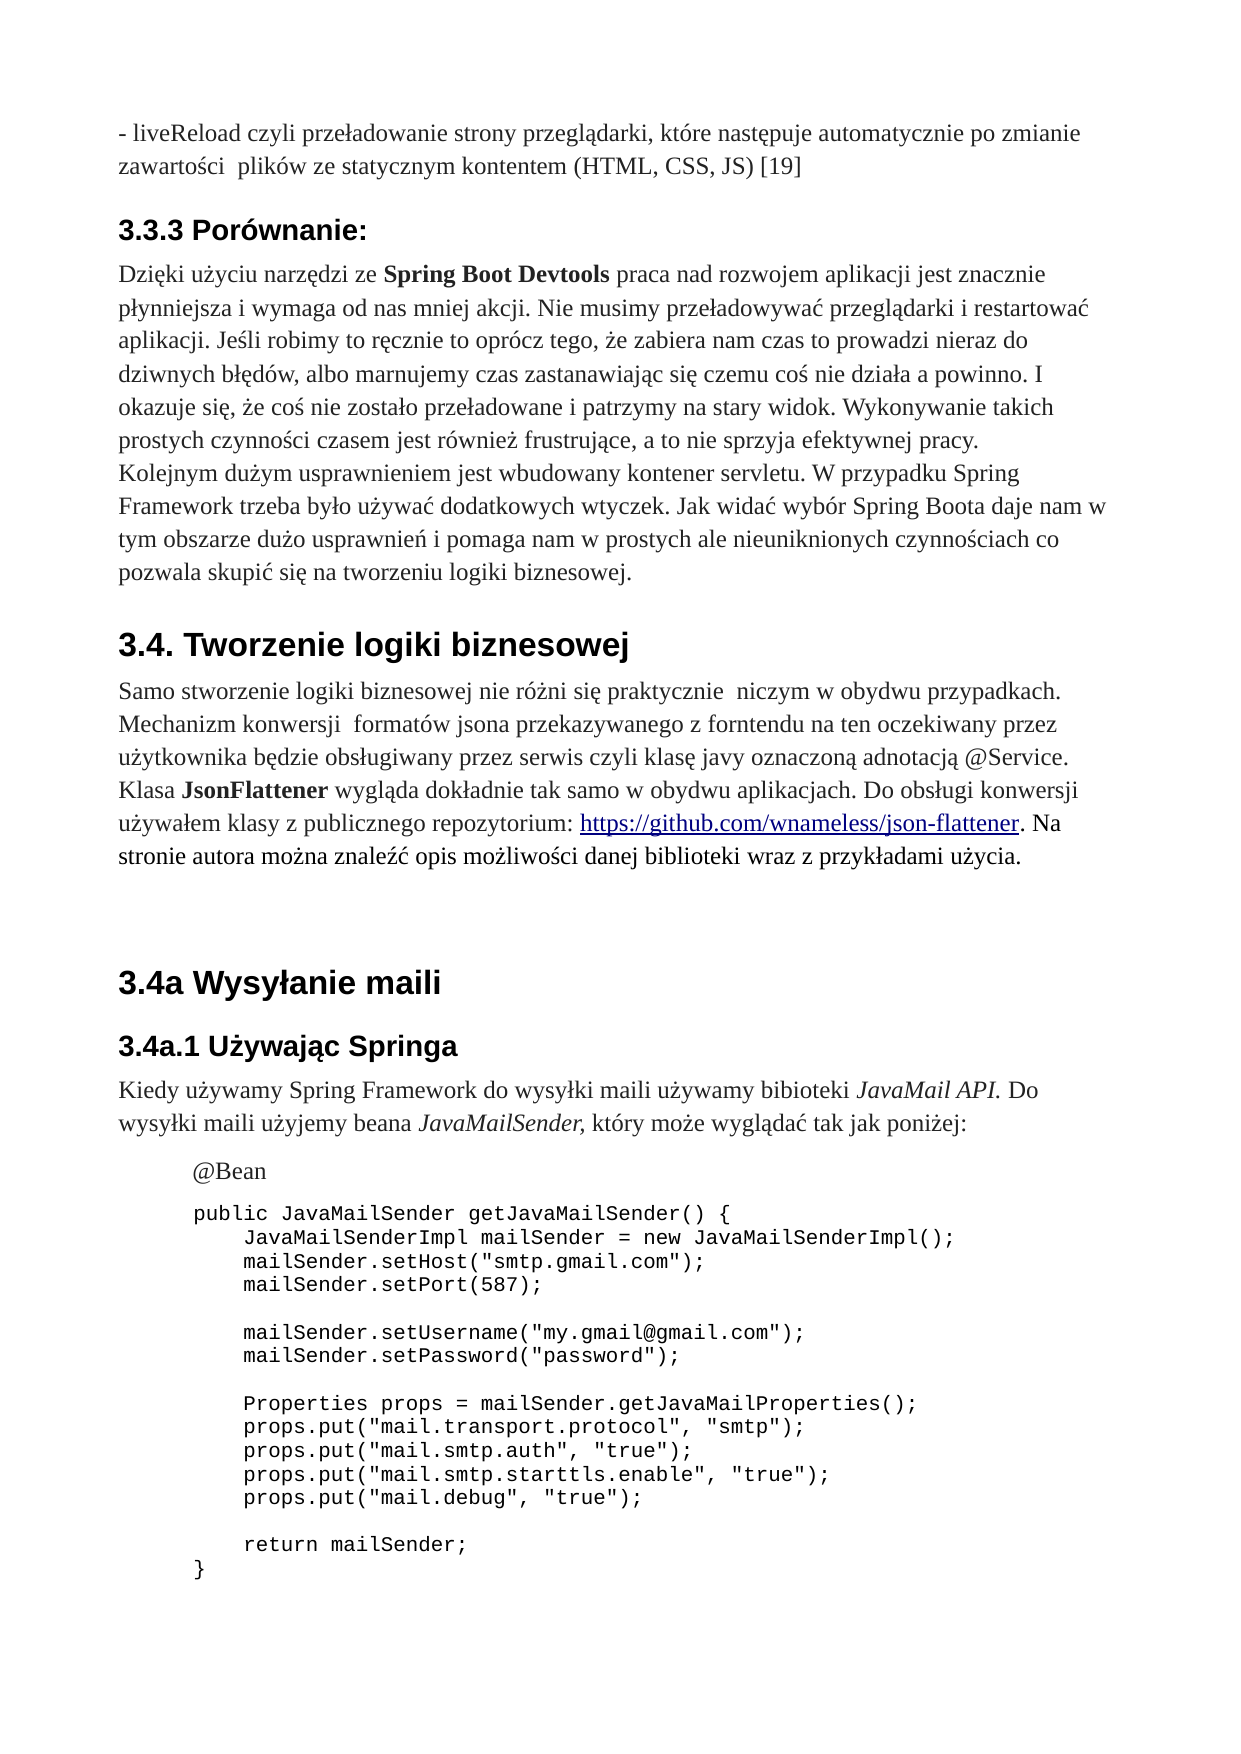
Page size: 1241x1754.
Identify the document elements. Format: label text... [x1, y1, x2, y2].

text - liveReload czyli przeładowanie strony przeglądarki, które następuje automatycznie po zmianie zawartości plików ze statycznym kontentem (HTML, CSS, JS) [19] [118, 118, 1122, 180]
text Properties props = mailSender.getJavaMailProperties(); [193, 1393, 1122, 1416]
subtitle 3.4a Wysyłanie maili [118, 963, 1122, 1002]
text mailSender.setPassword("password"); [193, 1345, 1122, 1369]
text props.put("mail.smtp.starttls.enable", "true"); [193, 1463, 1122, 1487]
subtitle 3.4. Tworzenie logiki biznesowej [118, 625, 1122, 664]
text Dzięki użyciu narzędzi ze Spring Boot Devtools praca nad rozwojem aplikacji jest znacznie płynniejsza i wymaga od nas mniej akcji. Nie musimy przeładowywać przeglądarki i restartować aplikacji. Jeśli robimy to ręcznie to oprócz tego, że zabiera nam czas to prowadzi nieraz do dziwnych błędów, albo marnujemy czas zastanawiając się czemu coś nie działa a powinno. I okazuje się, że coś nie zostało przeładowane i patrzymy na stary widok. Wykonywanie takich prostych czynności czasem jest również frustrujące, a to nie sprzyja efektywnej pracy. Kolejnym dużym usprawnieniem jest wbudowany kontener servletu. W przypadku Spring Framework trzeba było używać dodatkowych wtyczek. Jak widać wybór Spring Boota daje nam w tym obszarze dużo usprawnień i pomaga nam w prostych ale nieuniknionych czynnościach co pozwala skupić się na tworzeniu logiki biznesowej. [118, 259, 1122, 586]
text JavaMailSenderImpl mailSender = new JavaMailSenderImpl(); [193, 1227, 1122, 1251]
text Kiedy używamy Spring Framework do wysyłki maili używamy bibioteki JavaMail API. Do wysyłki maili użyjemy beana JavaMailSender, który może wyglądać tak jak poniżej: [118, 1075, 1122, 1137]
text } [193, 1558, 1122, 1582]
text mailSender.setUsername("my.gmail@gmail.com"); [193, 1322, 1122, 1345]
text Samo stworzenie logiki biznesowej nie różni się praktycznie niczym w obydwu przypadkach. Mechanizm konwersji formatów jsona przekazywanego z forntendu na ten oczekiwany przez użytkownika będzie obsługiwany przez serwis czyli klasę javy oznaczoną adnotacją @Service. Klasa JsonFlattener wygląda dokładnie tak samo w obydwu aplikacjach. Do obsługi konwersji używałem klasy z publicznego repozytorium: https://github.com/wnameless/json-flattener. Na stronie autora można znaleźć opis możliwości danej biblioteki wraz z przykładami użycia. [118, 676, 1122, 870]
subtitle 3.4a.1 Używając Springa [118, 1029, 1122, 1063]
text props.put("mail.transport.protocol", "smtp"); [193, 1416, 1122, 1440]
subtitle 3.3.3 Porównanie: [118, 213, 1122, 247]
text props.put("mail.debug", "true"); [193, 1487, 1122, 1511]
text return mailSender; [193, 1534, 1122, 1558]
text mailSender.setPort(587); [193, 1274, 1122, 1298]
text @Bean [118, 1156, 1122, 1184]
text props.put("mail.smtp.auth", "true"); [193, 1440, 1122, 1463]
text mailSender.setHost("smtp.gmail.com"); [193, 1251, 1122, 1274]
text public JavaMailSender getJavaMailSender() { [193, 1203, 1122, 1227]
